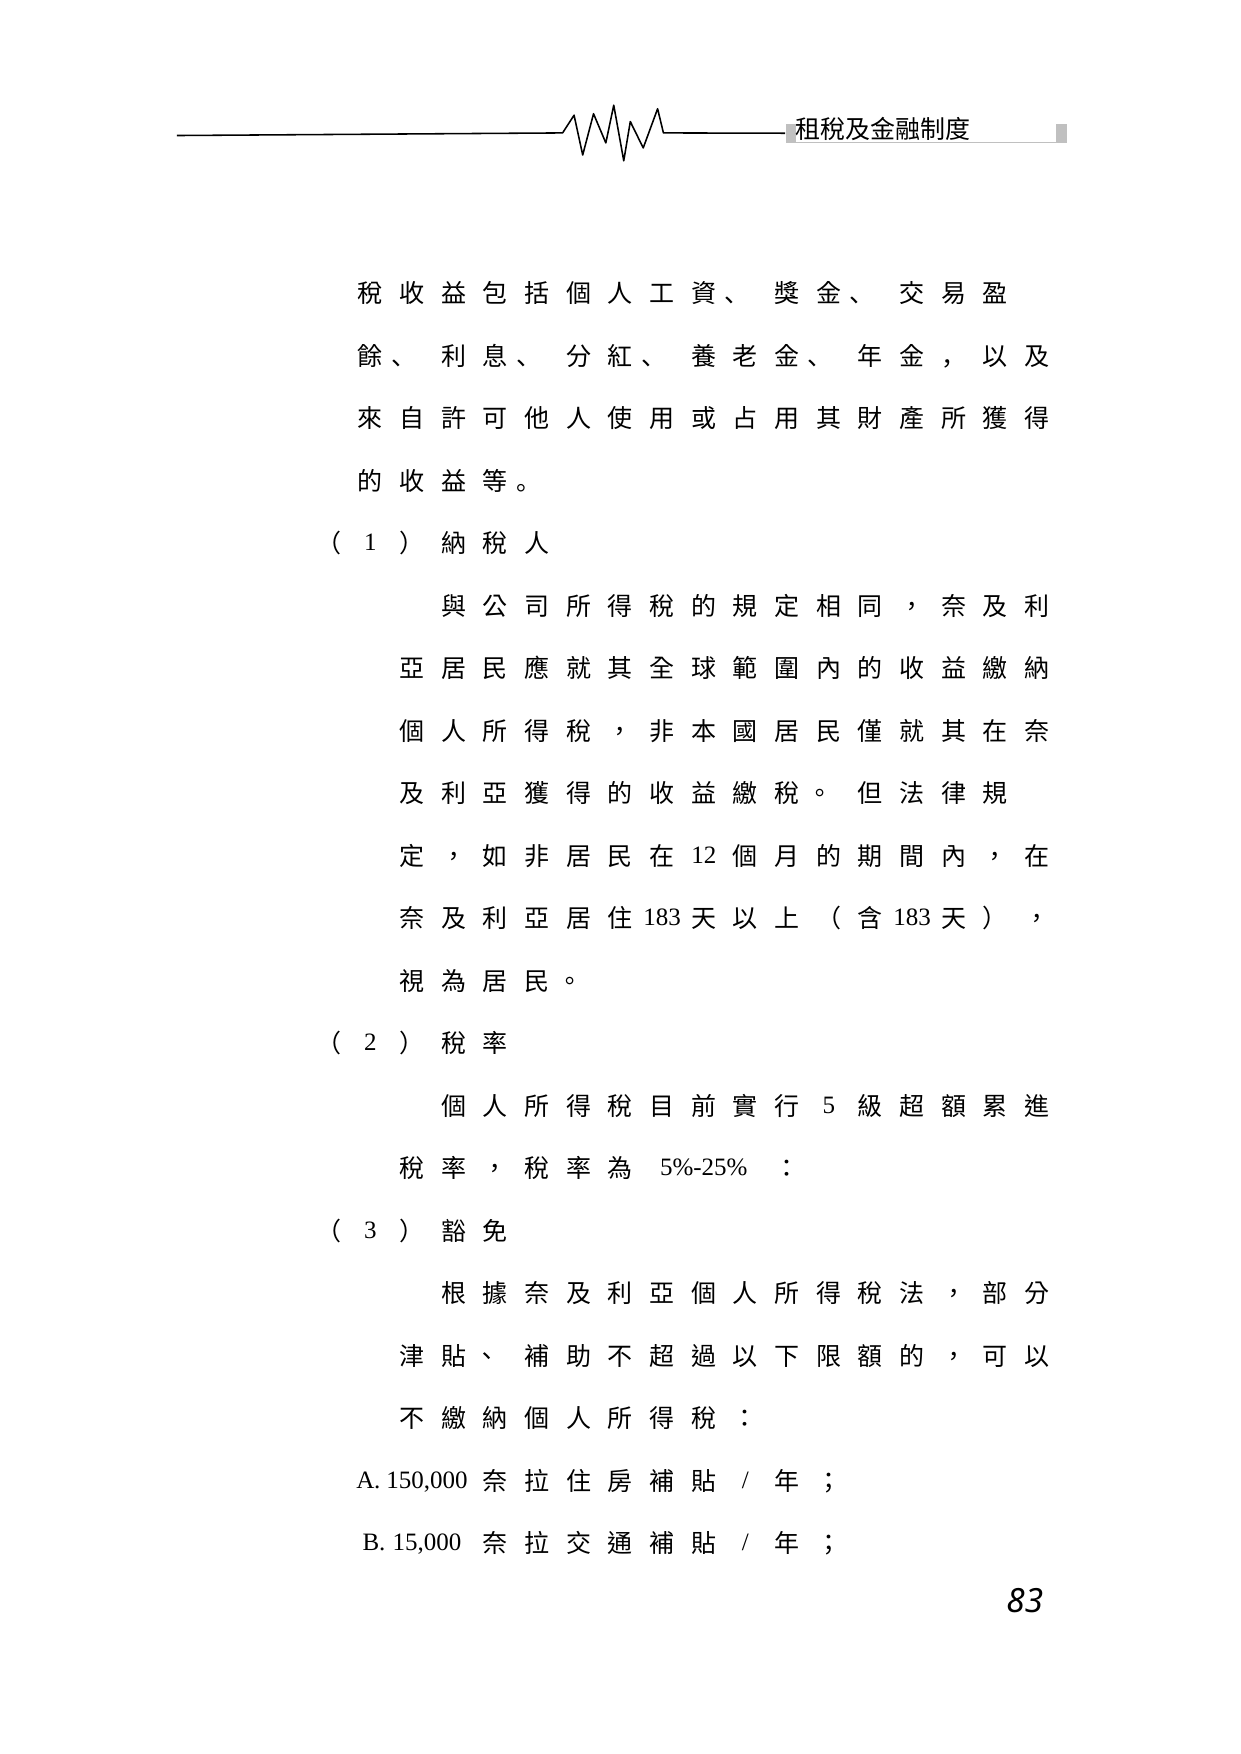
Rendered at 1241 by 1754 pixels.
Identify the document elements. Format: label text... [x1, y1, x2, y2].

text （3）豁免 [306, 1188, 1058, 1250]
text （2）稅率 [306, 1000, 1058, 1063]
text 個人所得稅目前實行5級超額累進稅率，稅率為5%-25%： [367, 1063, 1058, 1188]
text B. 15,000奈拉交通補貼/年； [342, 1500, 1058, 1563]
text A. 150,000奈拉住房補貼/年； [342, 1438, 1058, 1500]
text （1）納稅人 [306, 500, 1058, 563]
text 稅收益包括個人工資、獎金、交易盈餘、利息、分紅、養老金、年金，以及來自許可他人使用或占用其財產所獲得的收益等。 [330, 250, 1058, 500]
text 根據奈及利亞個人所得稅法，部分津貼、補助不超過以下限額的，可以不繳納個人所得稅： [367, 1250, 1058, 1438]
text 與公司所得稅的規定相同，奈及利亞居民應就其全球範圍內的收益繳納個人所得稅，非本國居民僅就其在奈及利亞獲得的收益繳稅。但法律規定，如非居民在12個月的期間內，在奈及利亞居住183天以上（含183天），視為居民。 [367, 563, 1058, 1000]
